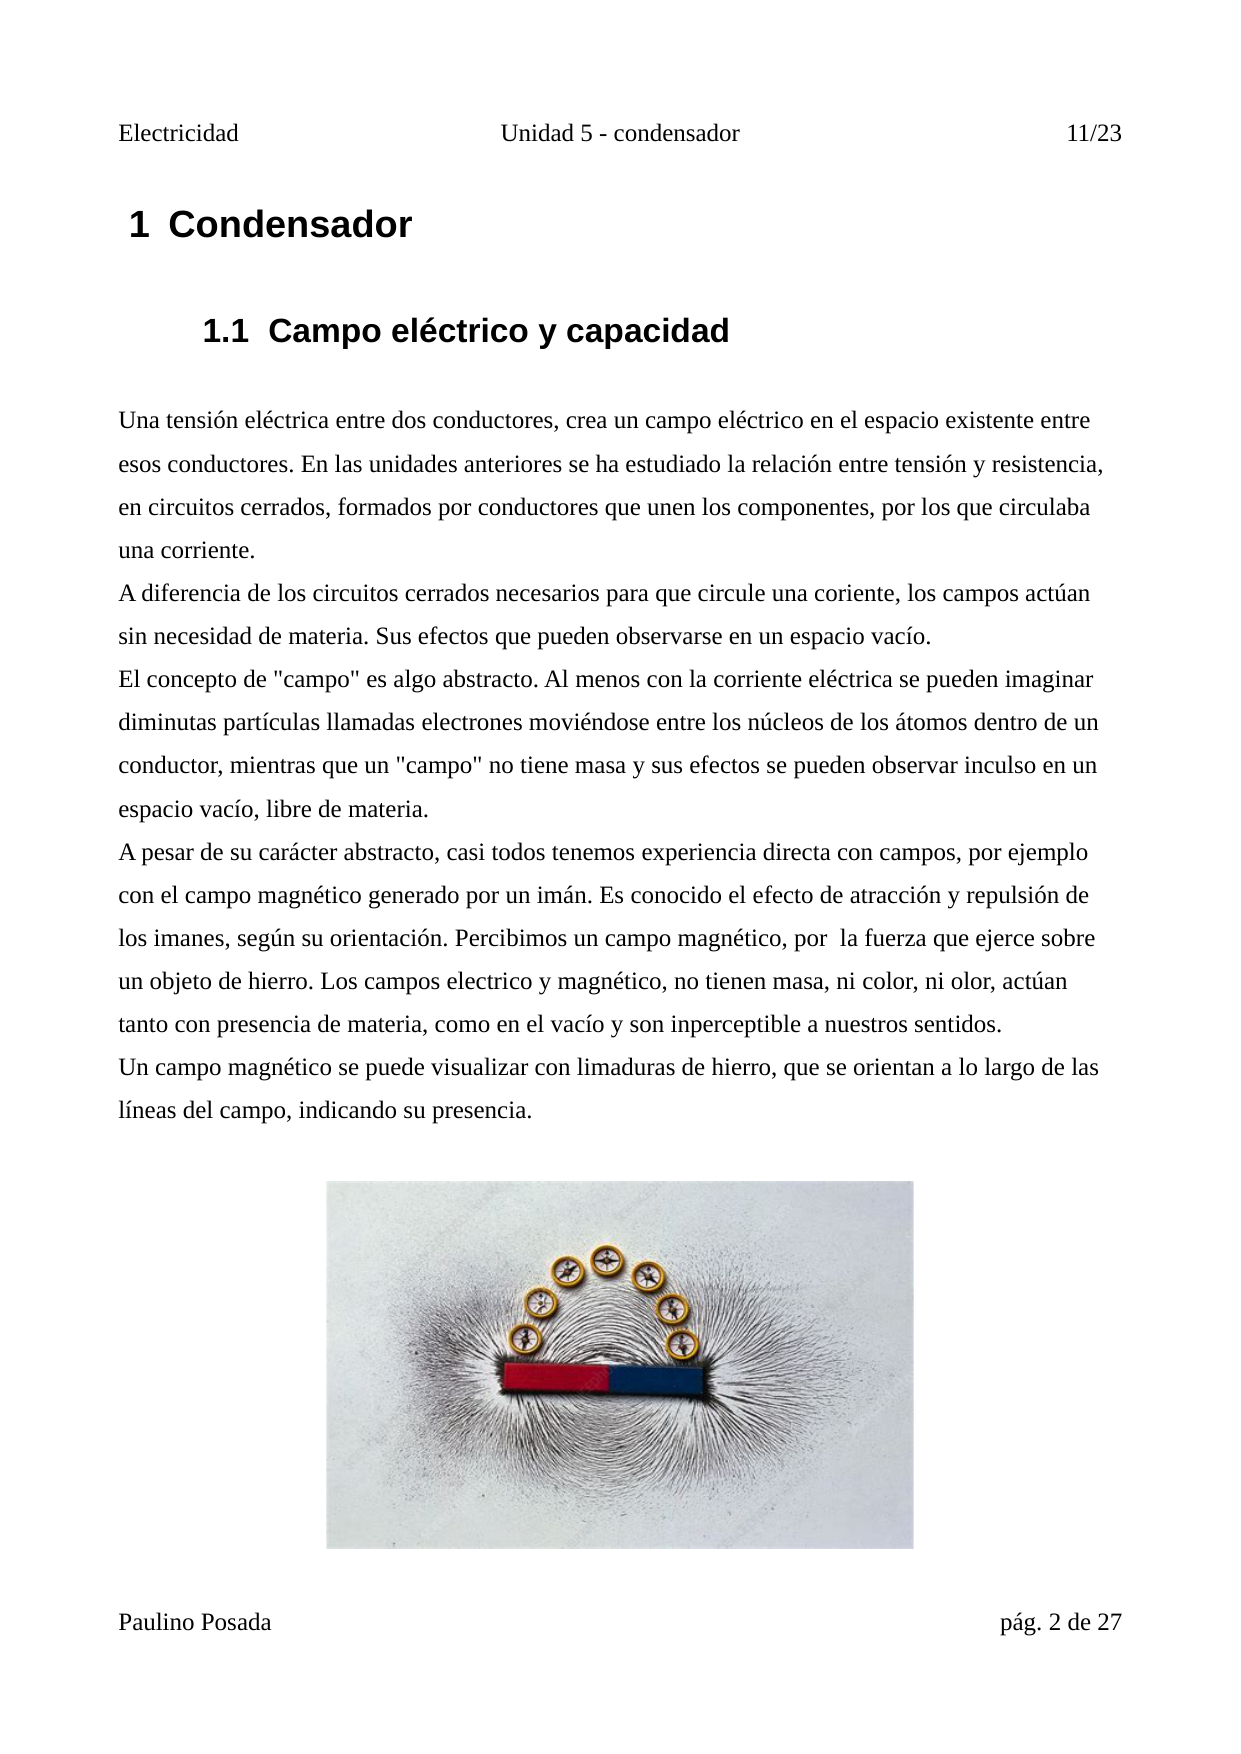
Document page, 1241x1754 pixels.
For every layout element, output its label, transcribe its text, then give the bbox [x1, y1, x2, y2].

text Una tensión eléctrica entre dos conductores, crea un campo eléctrico en el espacio existente entre esos conductores. En las unidades anteriores se ha estudiado la relación entre tensión y resistencia, en circuitos cerrados, formados por conductores que unen los componentes, por los que circulaba una corriente. [118, 406, 1122, 564]
text A diferencia de los circuitos cerrados necesarios para que circule una coriente, los campos actúan sin necesidad de materia. Sus efectos que pueden observarse en un espacio vacío. [118, 578, 1122, 650]
text Un campo magnético se puede visualizar con limaduras de hierro, que se orientan a lo largo de las líneas del campo, indicando su presencia. [118, 1052, 1122, 1124]
text El concepto de "campo" es algo abstracto. Al menos con la corriente eléctrica se pueden imaginar diminutas partículas llamadas electrones moviéndose entre los núcleos de los átomos dentro de un conductor, mientras que un "campo" no tiene masa y sus efectos se pueden observar inculso en un espacio vacío, libre de materia. [118, 664, 1122, 822]
subtitle Condensador [118, 201, 1122, 245]
picture [326, 1181, 914, 1549]
subtitle Campo eléctrico y capacidad [193, 311, 1122, 350]
text A pesar de su carácter abstracto, casi todos tenemos experiencia directa con campos, por ejemplo con el campo magnético generado por un imán. Es conocido el efecto de atracción y repulsión de los imanes, según su orientación. Percibimos un campo magnético, por la fuerza que ejerce sobre un objeto de hierro. Los campos electrico y magnético, no tienen masa, ni color, ni olor, actúan tanto con presencia de materia, como en el vacío y son inperceptible a nuestros sentidos. [118, 837, 1122, 1038]
